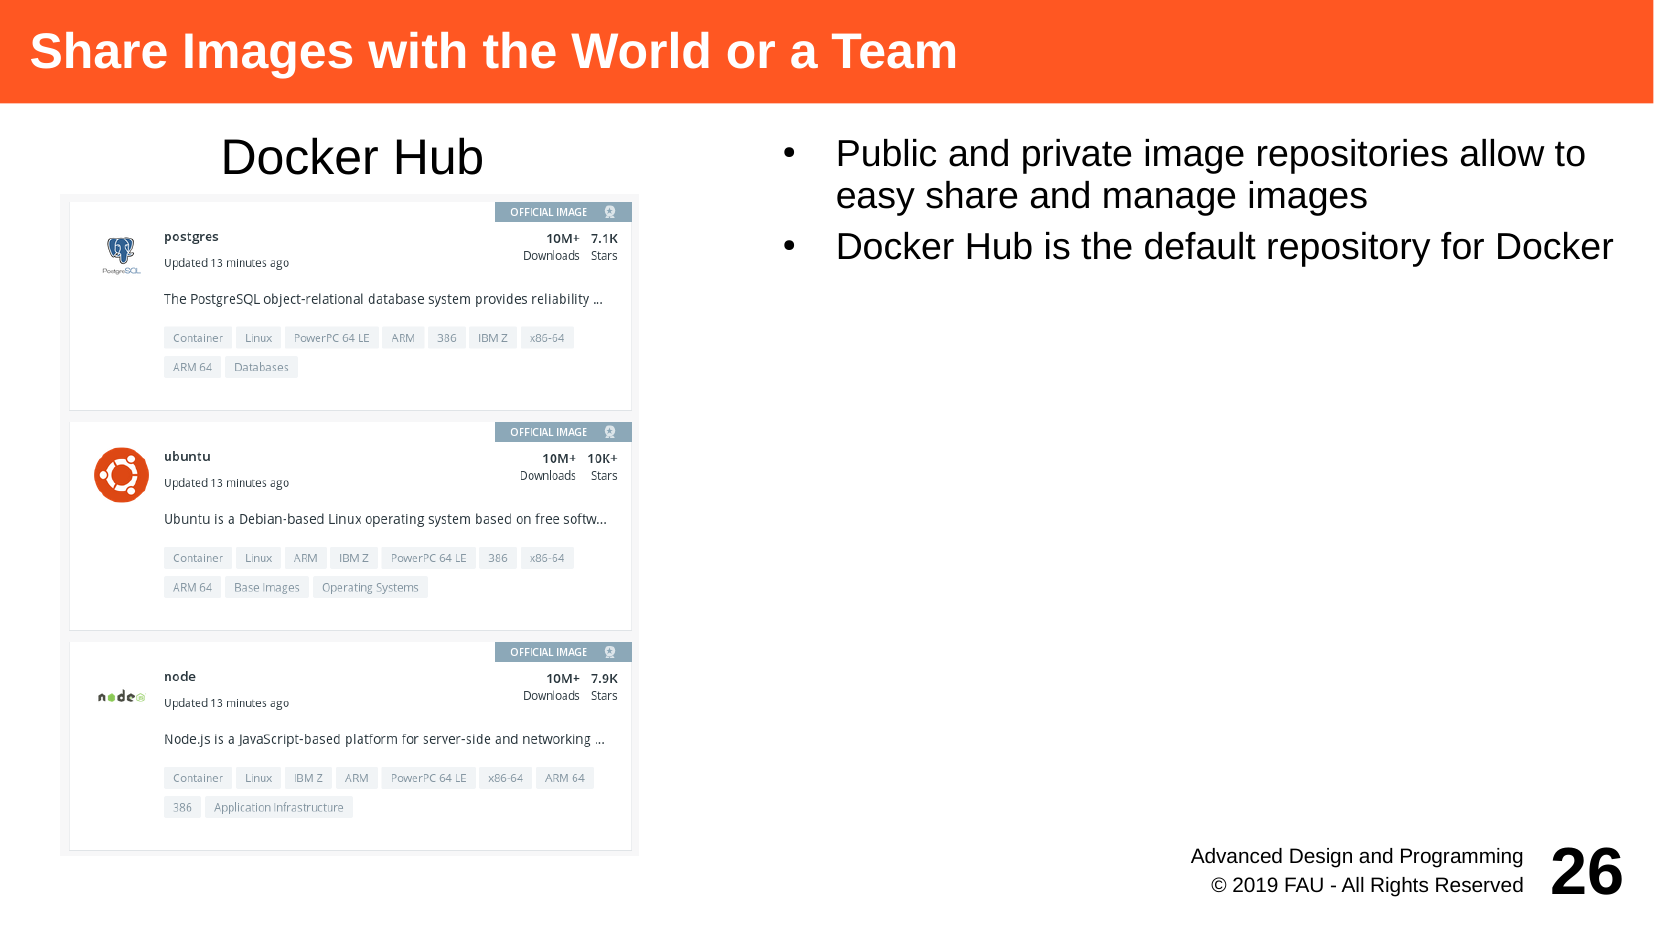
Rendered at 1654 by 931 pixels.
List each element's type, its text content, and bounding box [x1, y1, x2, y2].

text_box Docker Hub [60, 117, 646, 198]
picture [60, 198, 639, 856]
title Share Images with the World or a Team [0, 0, 1654, 104]
list Public and private image repositories allow to easy share and manage images Docker Hub is the default repository for Docker [765, 132, 1625, 813]
